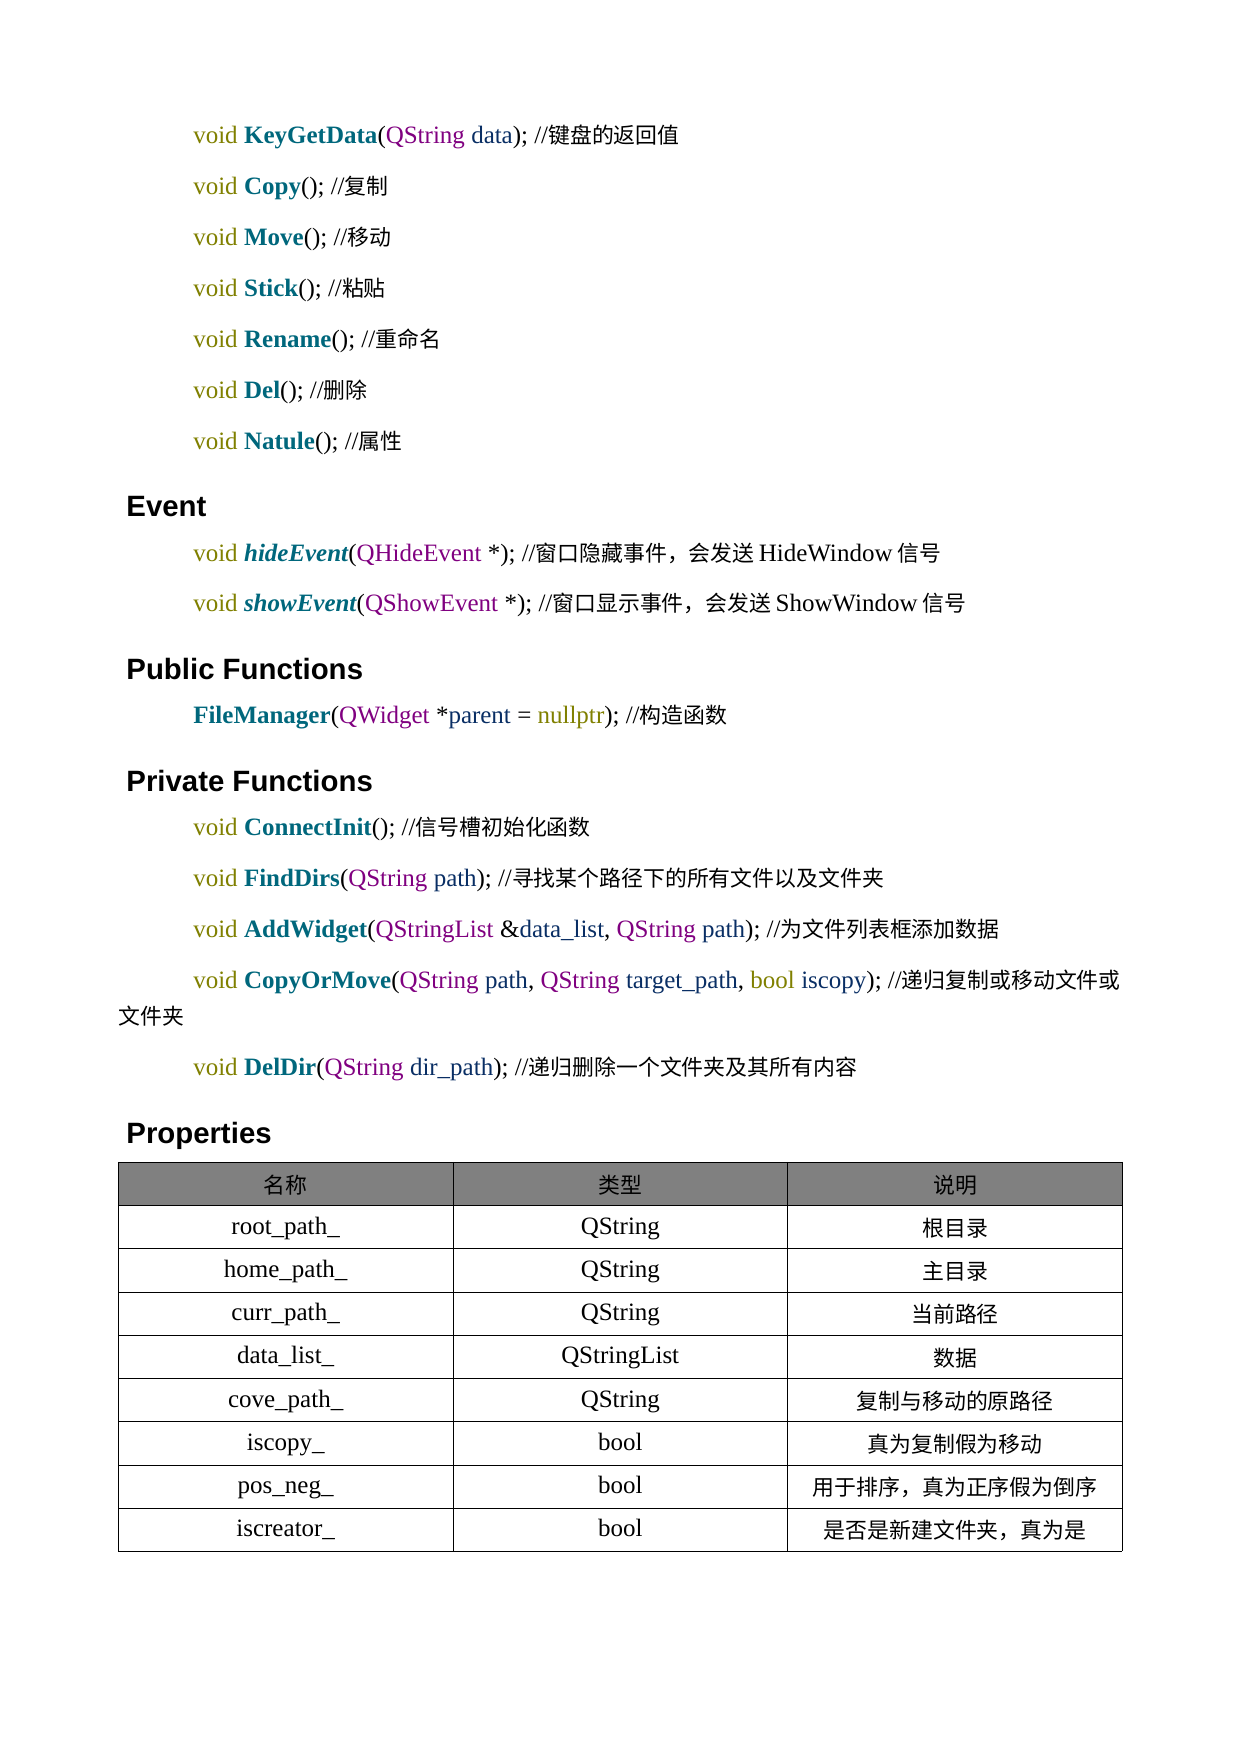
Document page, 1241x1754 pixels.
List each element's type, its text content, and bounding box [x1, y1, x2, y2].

table_cell 当前路径 [788, 1293, 1122, 1335]
text void DelDir(QString dir_path); //递归删除一个文件夹及其所有内容 [118, 1050, 1122, 1082]
table_cell QStringList [454, 1336, 787, 1378]
text void ConnectInit(); //信号槽初始化函数 [118, 810, 1122, 842]
table_cell root_path_ [119, 1206, 453, 1248]
text void hideEvent(QHideEvent *); //窗口隐藏事件，会发送HideWindow信号 [118, 536, 1122, 567]
text void AddWidget(QStringList &data_list, QString path); //为文件列表框添加数据 [118, 912, 1122, 943]
text void Rename(); //重命名 [118, 322, 1122, 353]
text FileManager(QWidget *parent = nullptr); //构造函数 [118, 698, 1122, 730]
table_cell 根目录 [788, 1206, 1122, 1248]
table_cell iscopy_ [119, 1422, 453, 1464]
table_cell QString [454, 1293, 787, 1335]
table_cell QString [454, 1206, 787, 1248]
subtitle Properties [118, 1116, 1122, 1149]
table_cell bool [454, 1509, 787, 1551]
subtitle Private Functions [118, 764, 1122, 797]
text void Copy(); //复制 [118, 169, 1122, 201]
text void Stick(); //粘贴 [118, 271, 1122, 303]
subtitle Public Functions [118, 652, 1122, 686]
text void Natule(); //属性 [118, 424, 1122, 455]
table_header 说明 [788, 1163, 1122, 1205]
text void Move(); //移动 [118, 220, 1122, 252]
table_cell 数据 [788, 1336, 1122, 1378]
table_cell bool [454, 1466, 787, 1508]
text void CopyOrMove(QString path, QString target_path, bool iscopy); //递归复制或移动文件或文件夹 [118, 963, 1122, 1031]
table_header 类型 [454, 1163, 787, 1205]
table_cell iscreator_ [119, 1509, 453, 1551]
text void showEvent(QShowEvent *); //窗口显示事件，会发送ShowWindow信号 [118, 586, 1122, 618]
table_cell QString [454, 1379, 787, 1421]
table_cell pos_neg_ [119, 1466, 453, 1508]
subtitle Event [118, 489, 1122, 523]
table_cell 主目录 [788, 1249, 1122, 1292]
table_cell curr_path_ [119, 1293, 453, 1335]
table_cell 复制与移动的原路径 [788, 1379, 1122, 1421]
table_cell 用于排序，真为正序假为倒序 [788, 1466, 1122, 1508]
table_cell cove_path_ [119, 1379, 453, 1421]
table_cell 是否是新建文件夹，真为是 [788, 1509, 1122, 1551]
table_cell data_list_ [119, 1336, 453, 1378]
table_header 名称 [119, 1163, 453, 1205]
table_cell QString [454, 1249, 787, 1292]
table_cell bool [454, 1422, 787, 1464]
text void KeyGetData(QString data); //键盘的返回值 [118, 118, 1122, 150]
table_cell home_path_ [119, 1249, 453, 1292]
text void Del(); //删除 [118, 373, 1122, 404]
text void FindDirs(QString path); //寻找某个路径下的所有文件以及文件夹 [118, 861, 1122, 893]
table_cell 真为复制假为移动 [788, 1422, 1122, 1464]
